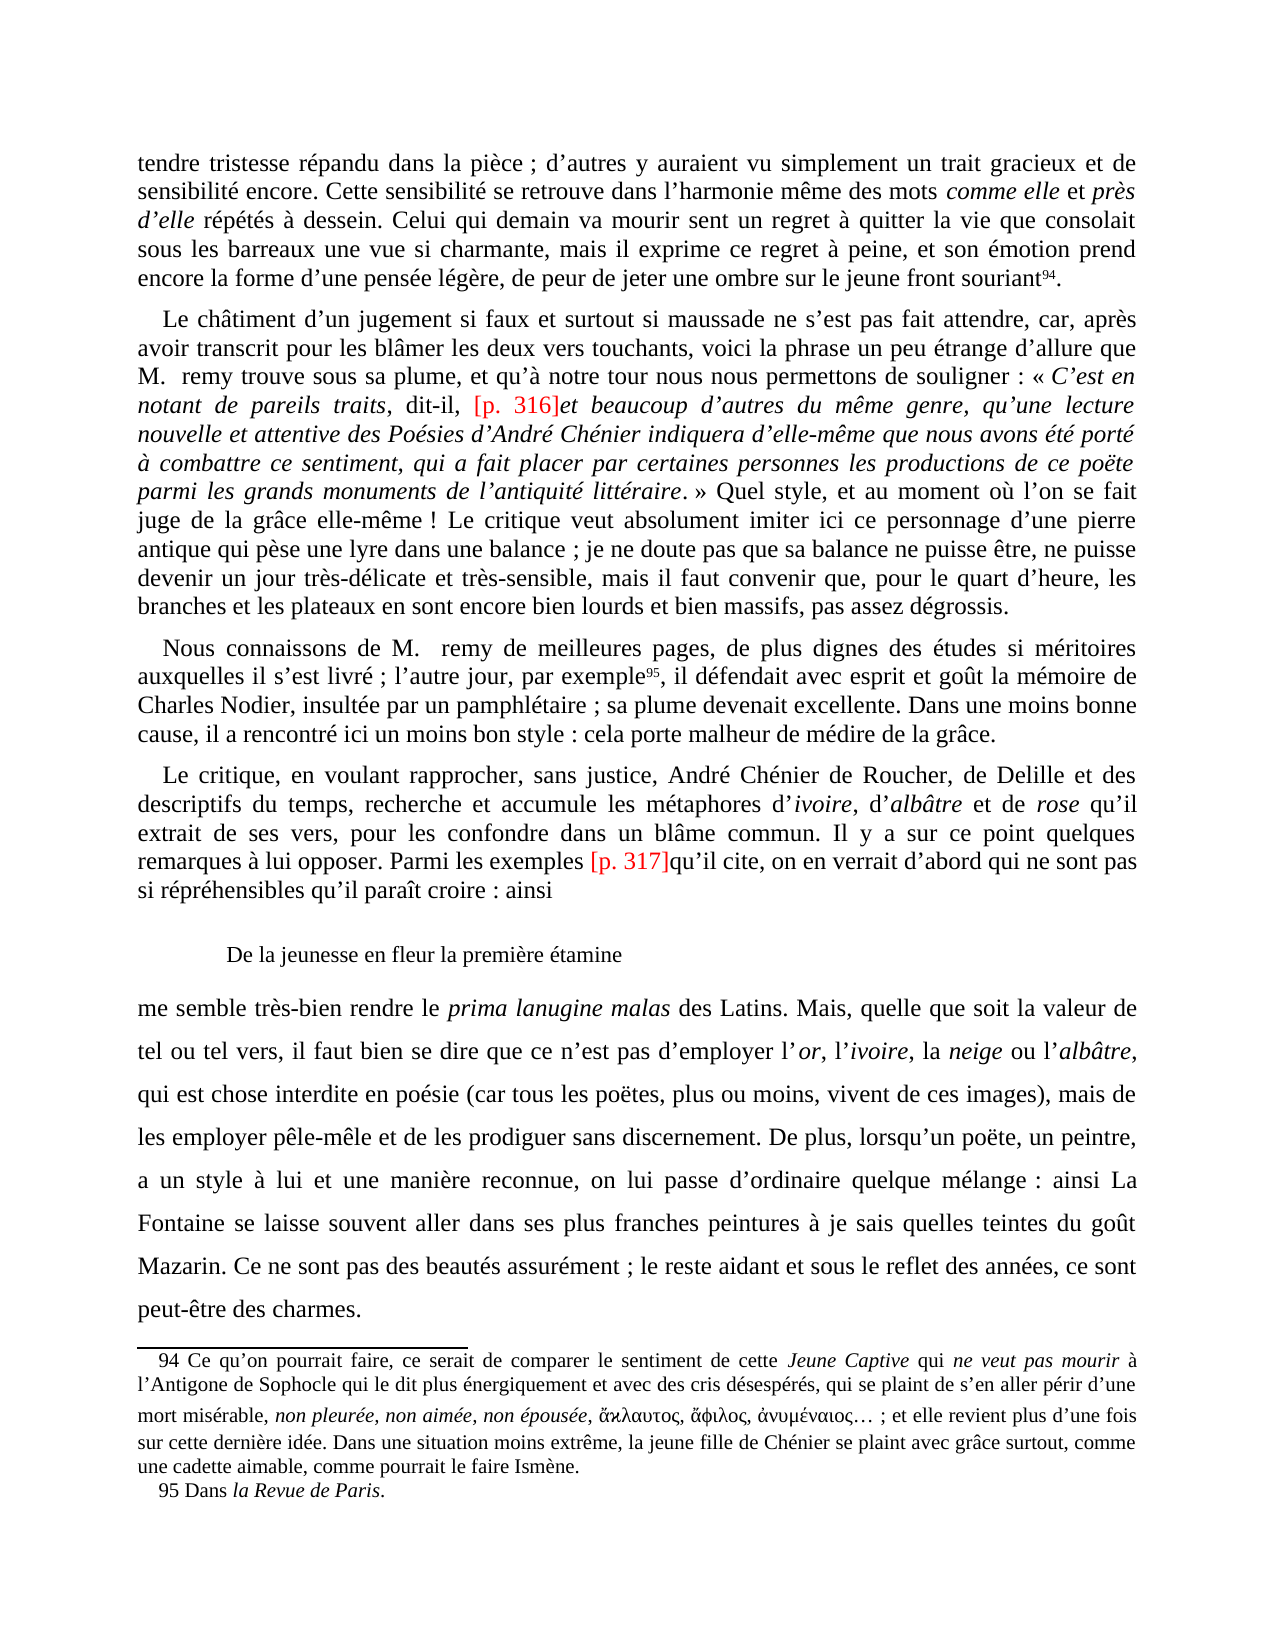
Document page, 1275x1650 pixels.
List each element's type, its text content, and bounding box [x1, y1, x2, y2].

text me semble très-bien rendre le prima lanugine malas des Latins. Mais, quelle que soit la valeur de tel ou tel vers, il faut bien se dire que ce n’est pas d’employer l’or, l’ivoire, la neige ou l’albâtre, qui est chose interdite en poésie (car tous les poëtes, plus ou moins, vivent de ces images), mais de les employer pêle-mêle et de les prodiguer sans discernement. De plus, lorsqu’un poëte, un peintre, a un style à lui et une manière reconnue, on lui passe d’ordinaire quelque mélange : ainsi La Fontaine se laisse souvent aller dans ses plus franches peintures à je sais quelles teintes du goût Mazarin. Ce ne sont pas des beautés assurément ; le reste aidant et sous le reflet des années, ce sont peut-être des charmes. [137, 993, 1137, 1323]
text tendre tristesse répandu dans la pièce ; d’autres y auraient vu simplement un trait gracieux et de sensibilité encore. Cette sensibilité se retrouve dans l’harmonie même des mots comme elle et près d’elle répétés à dessein. Celui qui demain va mourir sent un regret à quitter la vie que consolait sous les barreaux une vue si charmante, mais il exprime ce regret à peine, et son émotion prend encore la forme d’une pensée légère, de peur de jeter une ombre sur le jeune front souriant. [137, 148, 1137, 291]
text Ce qu’on pourrait faire, ce serait de comparer le sentiment de cette Jeune Captive qui ne veut pas mourir à l’Antigone de Sophocle qui le dit plus énergiquement et avec des cris désespérés, qui se plaint de s’en aller périr d’une mort misérable, non pleurée, non aimée, non épousée, ἄϰλαυτος, ἄϕιλος, ἀνυμέναιος… ; et elle revient plus d’une fois sur cette dernière idée. Dans une situation moins extrême, la jeune fille de Chénier se plaint avec grâce surtout, comme une cadette aimable, comme pourrait le faire Ismène. [137, 1348, 1137, 1478]
text Dans la Revue de Paris. [137, 1478, 1137, 1502]
text Le critique, en voulant rapprocher, sans justice, André Chénier de Roucher, de Delille et des descriptifs du temps, recherche et accumule les métaphores d’ivoire, d’albâtre et de rose qu’il extrait de ses vers, pour les confondre dans un blâme commun. Il y a sur ce point quelques remarques à lui opposer. Parmi les exemples [p. 317]qu’il cite, on en verrait d’abord qui ne sont pas si répréhensibles qu’il paraît croire : ainsi [137, 760, 1137, 904]
text Le châtiment d’un jugement si faux et surtout si maussade ne s’est pas fait attendre, car, après avoir transcrit pour les blâmer les deux vers touchants, voici la phrase un peu étrange d’allure que M. remy trouve sous sa plume, et qu’à notre tour nous nous permettons de souligner : « C’est en notant de pareils traits, dit-il, [p. 316]et beaucoup d’autres du même genre, qu’une lecture nouvelle et attentive des Poésies d’André Chénier indiquera d’elle-même que nous avons été porté à combattre ce sentiment, qui a fait placer par certaines personnes les productions de ce poëte parmi les grands monuments de l’antiquité littéraire. » Quel style, et au moment où l’on se fait juge de la grâce elle-même ! Le critique veut absolument imiter ici ce personnage d’une pierre antique qui pèse une lyre dans une balance ; je ne doute pas que sa balance ne puisse être, ne puisse devenir un jour très-délicate et très-sensible, mais il faut convenir que, pour le quart d’heure, les branches et les plateaux en sont encore bien lourds et bien massifs, pas assez dégrossis. [137, 304, 1137, 620]
text Nous connaissons de M. remy de meilleures pages, de plus dignes des études si méritoires auxquelles il s’est livré ; l’autre jour, par exemple, il défendait avec esprit et goût la mémoire de Charles Nodier, insultée par un pamphlétaire ; sa plume devenait excellente. Dans une moins bonne cause, il a rencontré ici un moins bon style : cela porte malheur de médire de la grâce. [137, 633, 1137, 748]
text De la jeunesse en fleur la première étamine [226, 941, 1137, 968]
